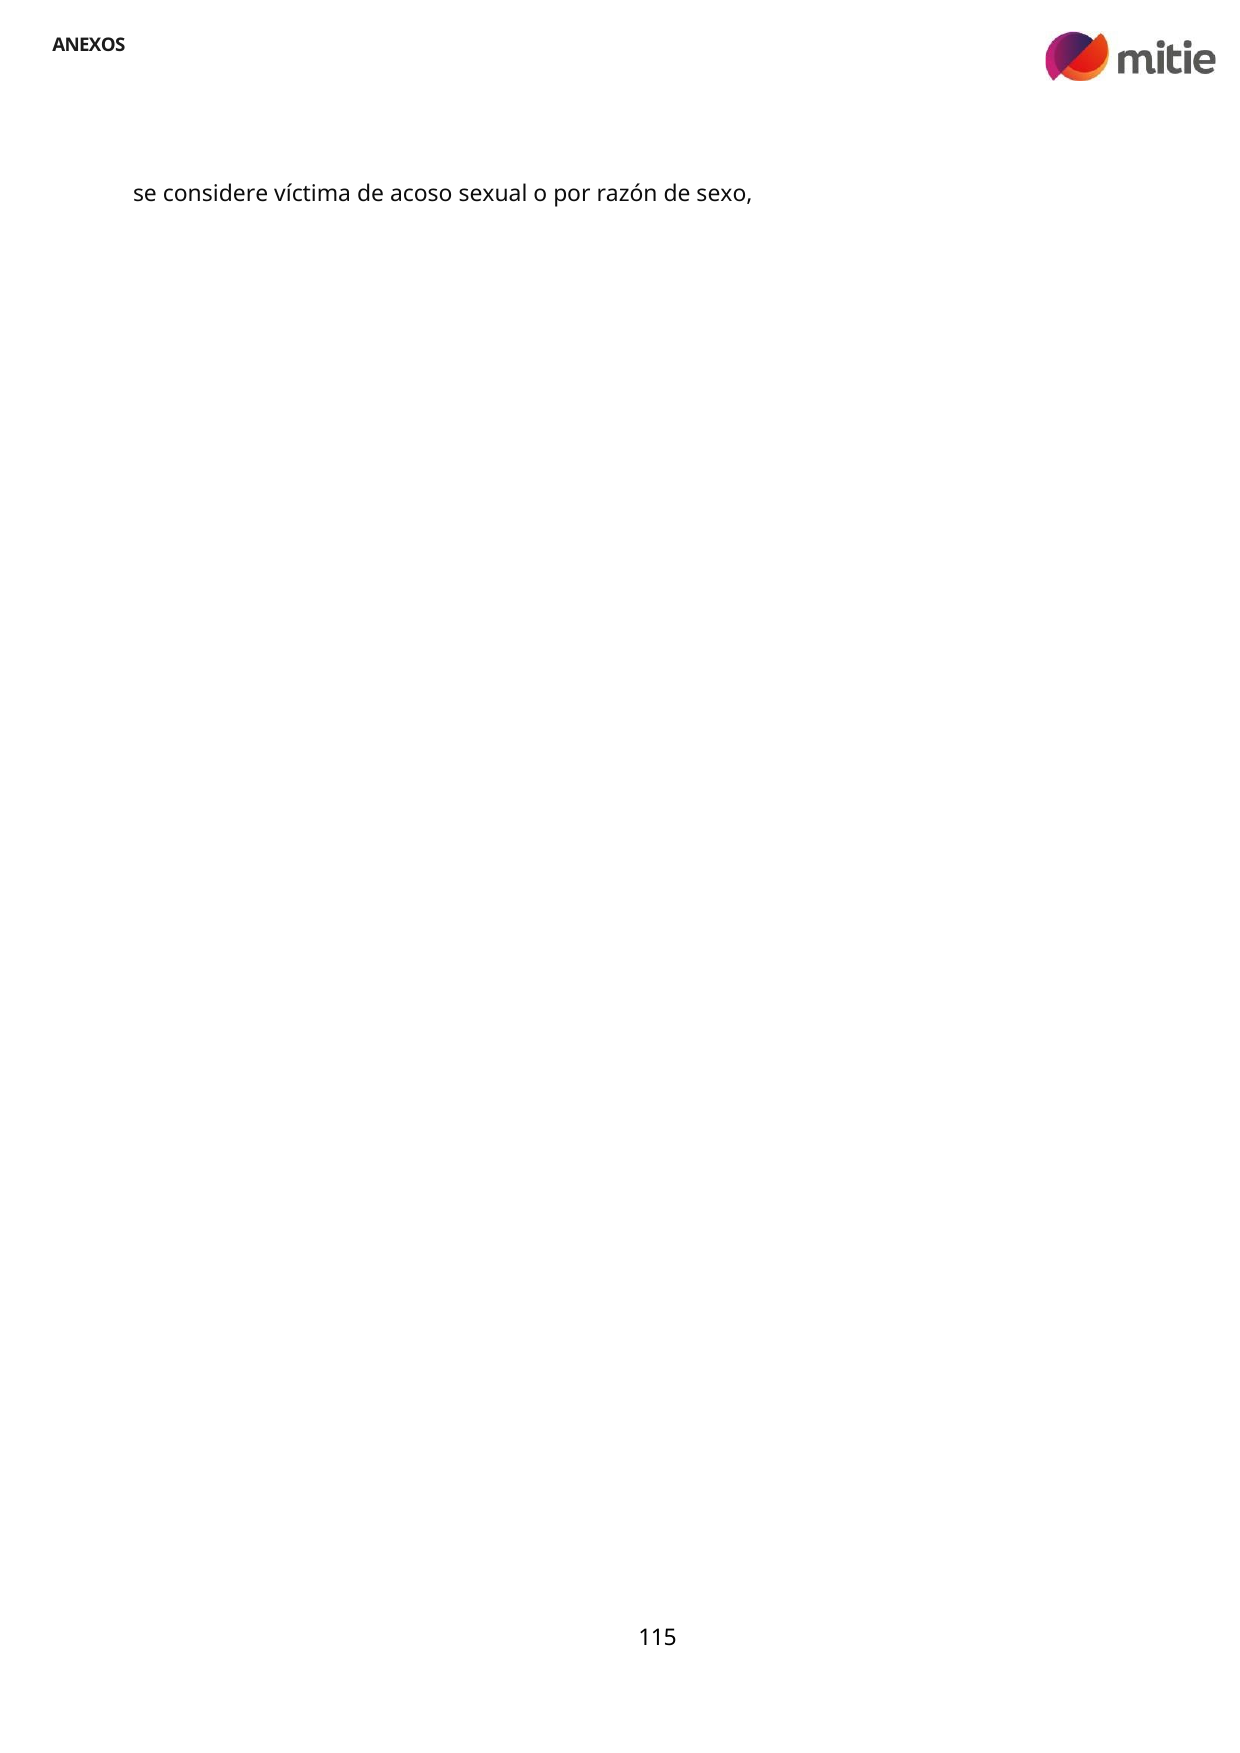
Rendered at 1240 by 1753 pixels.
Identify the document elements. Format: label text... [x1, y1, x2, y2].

list se considere víctima de acoso sexual o por razón de sexo, [133, 177, 1061, 209]
